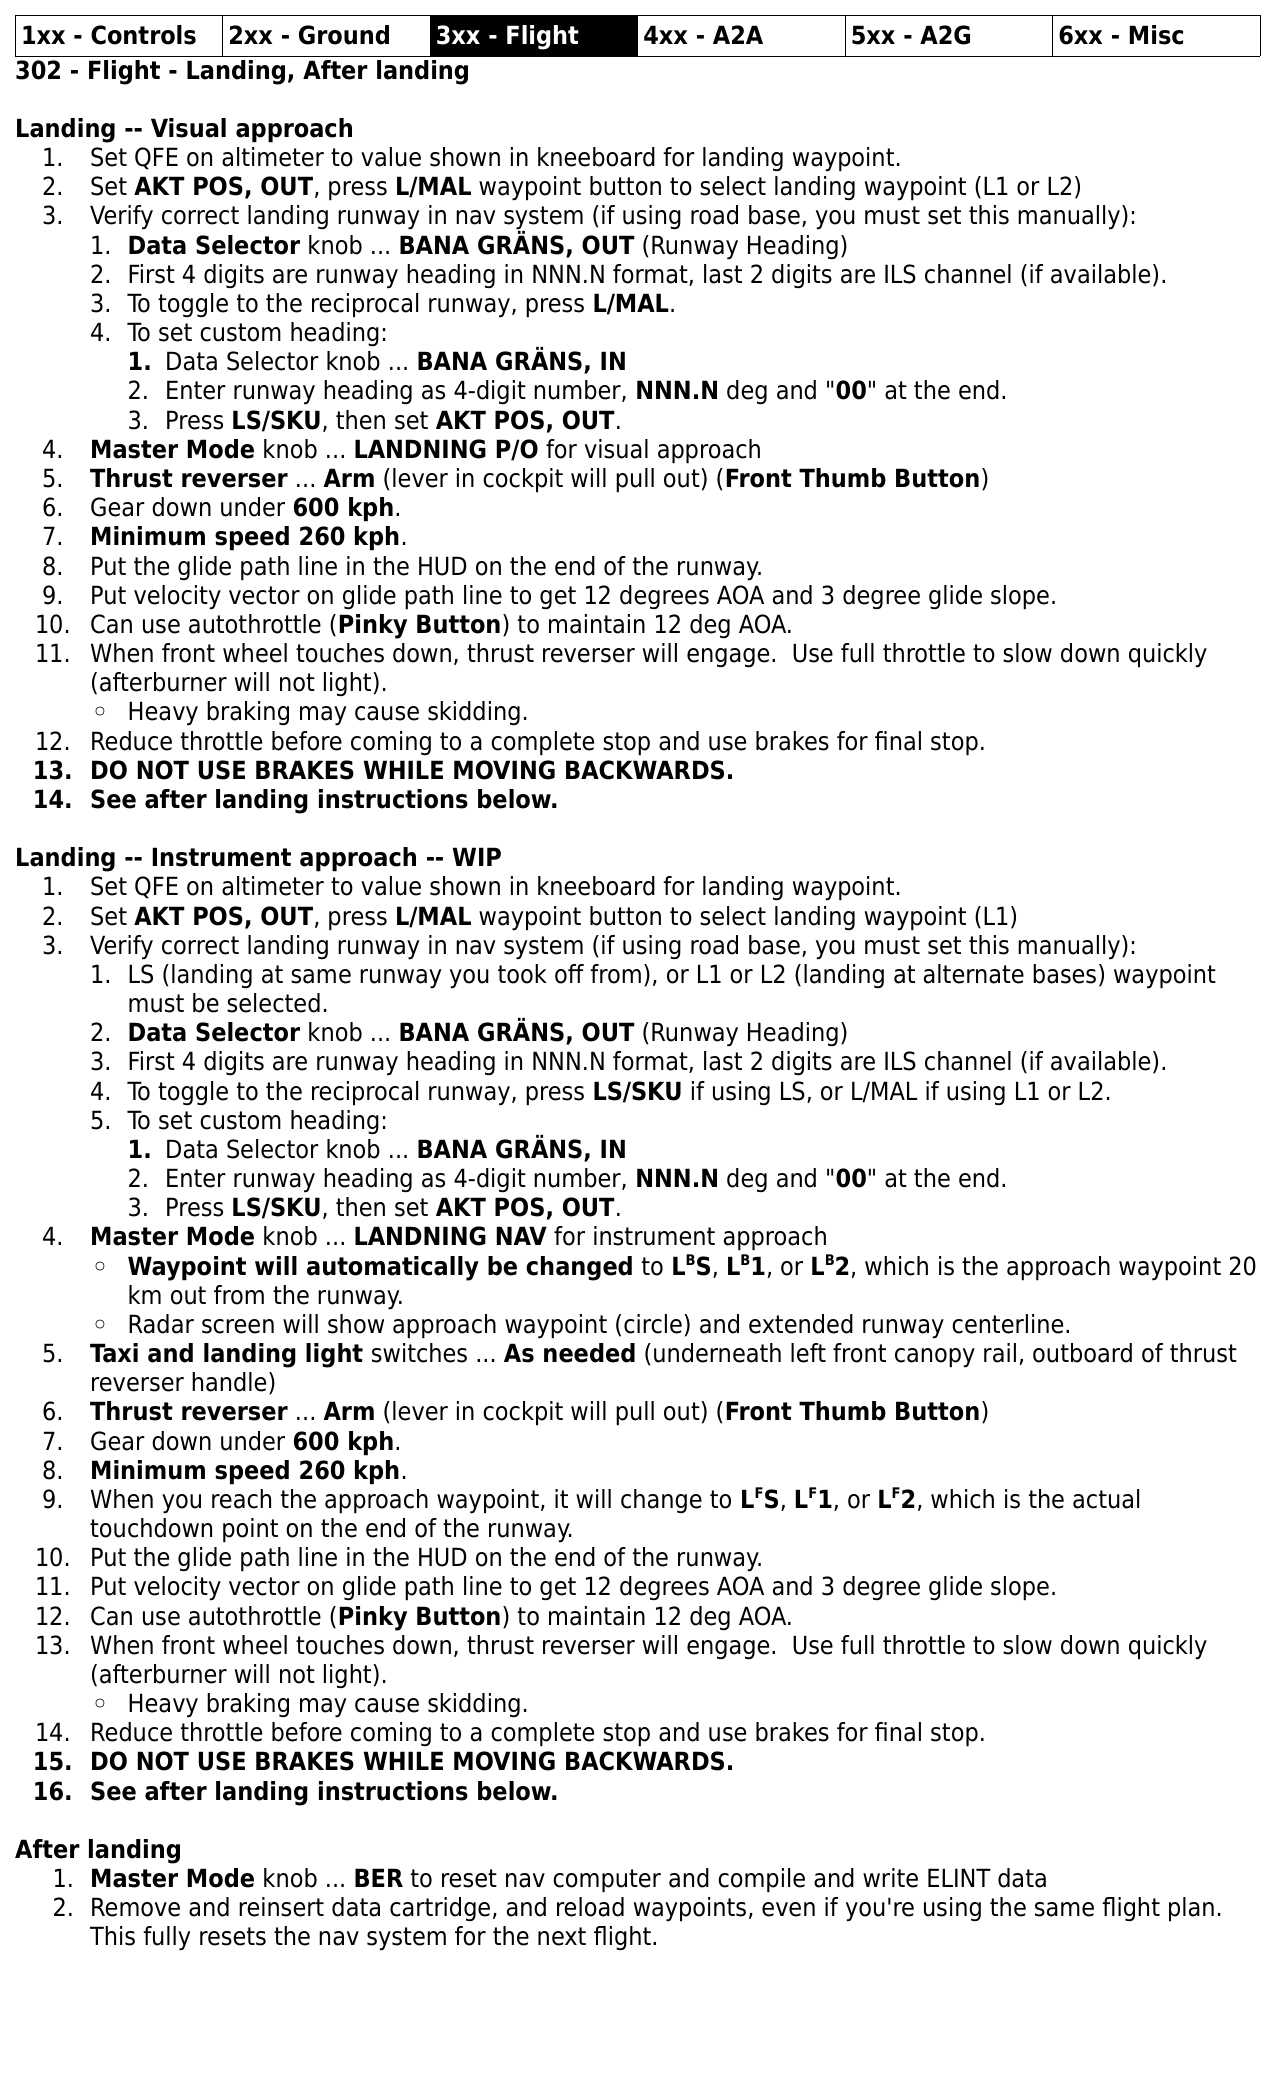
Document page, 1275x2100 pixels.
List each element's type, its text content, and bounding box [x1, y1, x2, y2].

list Verify correct landing runway in nav system (if using road base, you must set this manually): [52, 202, 1260, 231]
list Set AKT POS, OUT, press L/MAL waypoint button to select landing waypoint (L1 or L2) [52, 172, 1260, 202]
list Verify correct landing runway in nav system (if using road base, you must set this manually): [52, 931, 1260, 960]
text After landing [15, 1835, 1260, 1864]
list Radar screen will show approach waypoint (circle) and extended runway centerline. [90, 1310, 1260, 1339]
list Press LS/SKU, then set AKT POS, OUT. [127, 1193, 1260, 1222]
list Data Selector knob ... BANA GRÄNS, OUT (Runway Heading) [90, 1018, 1260, 1047]
list To set custom heading: [90, 318, 1260, 347]
list Thrust reverser ... Arm (lever in cockpit will pull out) (Front Thumb Button) [52, 1397, 1260, 1427]
list Set QFE on altimeter to value shown in kneeboard for landing waypoint. [52, 872, 1260, 902]
table_header 4xx - A2A [638, 16, 845, 56]
list Master Mode knob ... BER to reset nav computer and compile and write ELINT data [52, 1864, 1260, 1893]
list Gear down under 600 kph. [52, 493, 1260, 522]
list LS (landing at same runway you took off from), or L1 or L2 (landing at alternate bases) waypoint must be selected. [90, 960, 1260, 1018]
list Remove and reinsert data cartridge, and reload waypoints, even if you're using the same flight plan. This fully resets the nav system for the next flight. [52, 1893, 1260, 1952]
list Heavy braking may cause skidding. [90, 697, 1260, 727]
list Master Mode knob ... LANDNING NAV for instrument approach [52, 1222, 1260, 1252]
table_header 6xx - Misc [1053, 16, 1260, 56]
list Reduce throttle before coming to a complete stop and use brakes for final stop. [52, 1718, 1260, 1747]
list Enter runway heading as 4-digit number, NNN.N deg and "00" at the end. [127, 1164, 1260, 1193]
list To toggle to the reciprocal runway, press LS/SKU if using LS, or L/MAL if using L1 or L2. [90, 1077, 1260, 1106]
list Set QFE on altimeter to value shown in kneeboard for landing waypoint. [52, 143, 1260, 172]
list When front wheel touches down, thrust reverser will engage. Use full throttle to slow down quickly (afterburner will not light). [52, 1631, 1260, 1689]
text Landing -- Instrument approach -- WIP [15, 843, 1260, 872]
list See after landing instructions below. [52, 785, 1260, 814]
list Press LS/SKU, then set AKT POS, OUT. [127, 406, 1260, 435]
list Heavy braking may cause skidding. [90, 1689, 1260, 1718]
list Data Selector knob ... BANA GRÄNS, IN [127, 347, 1260, 377]
list Gear down under 600 kph. [52, 1427, 1260, 1456]
list Put velocity vector on glide path line to get 12 degrees AOA and 3 degree glide slope. [52, 581, 1260, 610]
list Minimum speed 260 kph. [52, 1456, 1260, 1485]
list To set custom heading: [90, 1106, 1260, 1135]
list Can use autothrottle (Pinky Button) to maintain 12 deg AOA. [52, 610, 1260, 639]
table_header 2xx - Ground [223, 16, 430, 56]
list Waypoint will automatically be changed to LBS, LB1, or LB2, which is the approach waypoint 20 km out from the runway. [90, 1252, 1260, 1310]
text 302 - Flight - Landing, After landing [15, 57, 1260, 85]
list When you reach the approach waypoint, it will change to LFS, LF1, or LF2, which is the actual touchdown point on the end of the runway. [52, 1485, 1260, 1543]
list Taxi and landing light switches ... As needed (underneath left front canopy rail, outboard of thrust reverser handle) [52, 1339, 1260, 1397]
table_header 3xx - Flight [431, 16, 637, 56]
list First 4 digits are runway heading in NNN.N format, last 2 digits are ILS channel (if available). [90, 1047, 1260, 1077]
list When front wheel touches down, thrust reverser will engage. Use full throttle to slow down quickly (afterburner will not light). [52, 639, 1260, 697]
list DO NOT USE BRAKES WHILE MOVING BACKWARDS. [52, 756, 1260, 785]
list Set AKT POS, OUT, press L/MAL waypoint button to select landing waypoint (L1) [52, 902, 1260, 931]
table_header 5xx - A2G [846, 16, 1052, 56]
list To toggle to the reciprocal runway, press L/MAL. [90, 289, 1260, 318]
list Master Mode knob ... LANDNING P/O for visual approach [52, 435, 1260, 464]
list Data Selector knob ... BANA GRÄNS, OUT (Runway Heading) [90, 231, 1260, 260]
list Data Selector knob ... BANA GRÄNS, IN [127, 1135, 1260, 1164]
list Reduce throttle before coming to a complete stop and use brakes for final stop. [52, 727, 1260, 756]
list See after landing instructions below. [52, 1777, 1260, 1806]
list Put velocity vector on glide path line to get 12 degrees AOA and 3 degree glide slope. [52, 1572, 1260, 1602]
list Thrust reverser ... Arm (lever in cockpit will pull out) (Front Thumb Button) [52, 464, 1260, 493]
list Minimum speed 260 kph. [52, 522, 1260, 552]
text Landing -- Visual approach [15, 114, 1260, 143]
list Enter runway heading as 4-digit number, NNN.N deg and "00" at the end. [127, 377, 1260, 406]
list First 4 digits are runway heading in NNN.N format, last 2 digits are ILS channel (if available). [90, 260, 1260, 289]
list Put the glide path line in the HUD on the end of the runway. [52, 1543, 1260, 1572]
table_header 1xx - Controls [16, 16, 222, 56]
list Put the glide path line in the HUD on the end of the runway. [52, 552, 1260, 581]
list DO NOT USE BRAKES WHILE MOVING BACKWARDS. [52, 1747, 1260, 1777]
list Can use autothrottle (Pinky Button) to maintain 12 deg AOA. [52, 1602, 1260, 1631]
